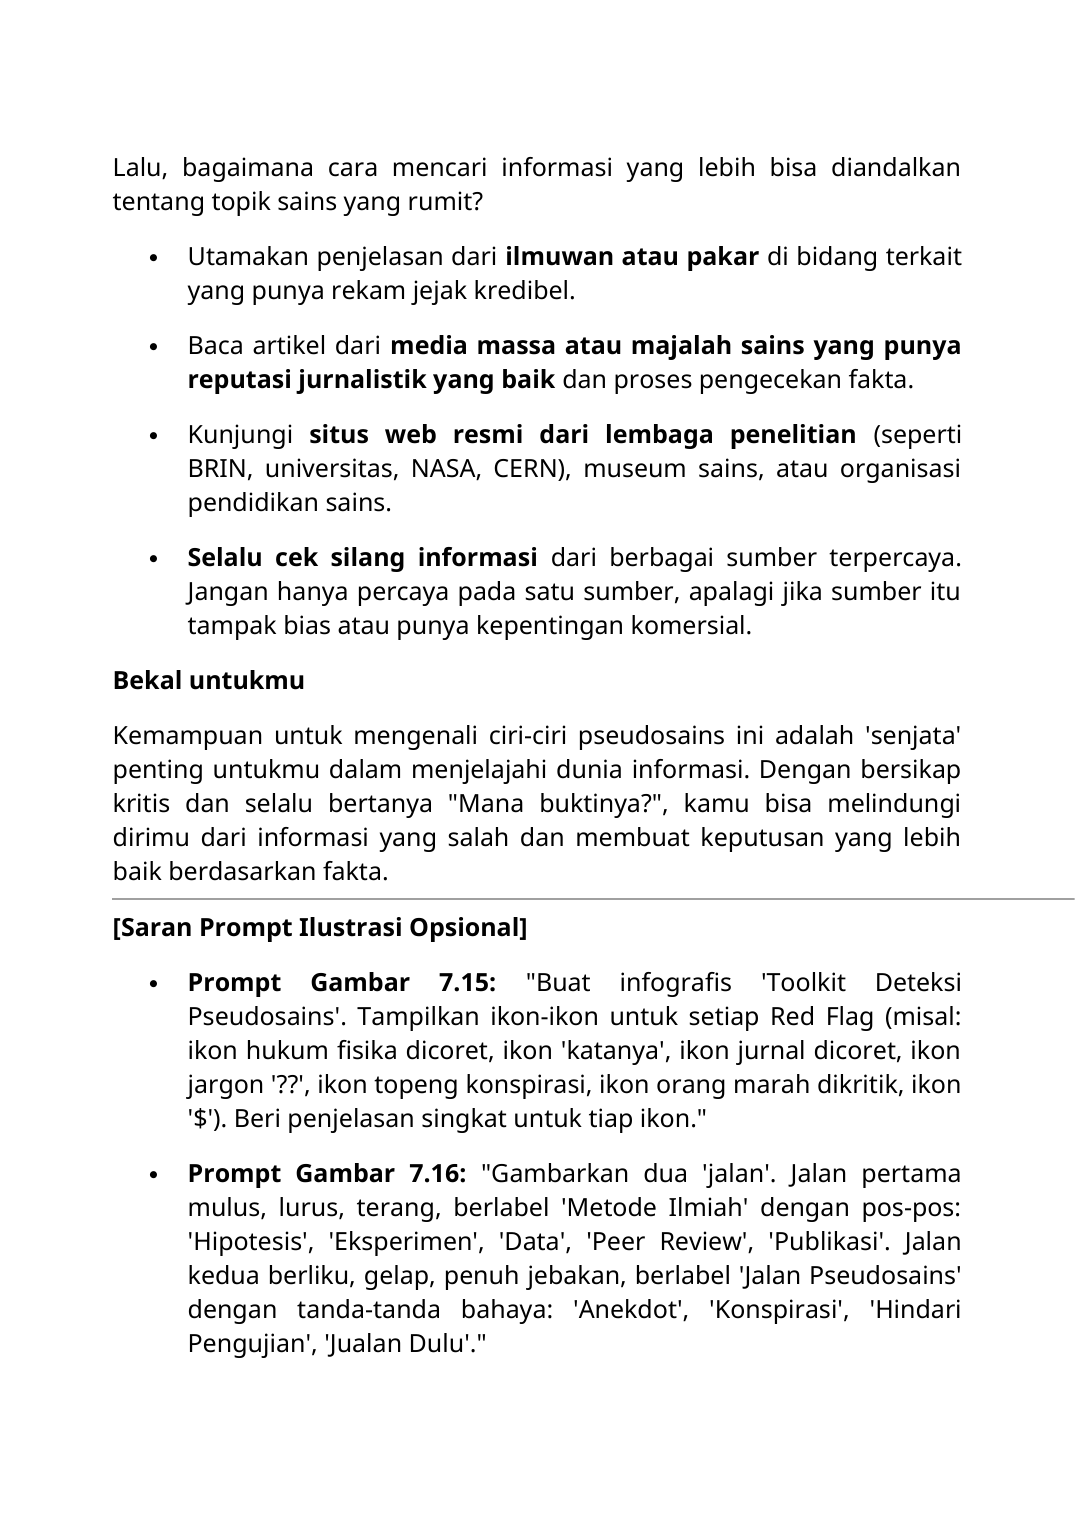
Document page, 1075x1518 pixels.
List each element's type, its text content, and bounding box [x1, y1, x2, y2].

list Prompt Gambar 7.16: "Gambarkan dua 'jalan'. Jalan pertama mulus, lurus, terang, berlabel 'Metode Ilmiah' dengan pos-pos: 'Hipotesis', 'Eksperimen', 'Data', 'Peer Review', 'Publikasi'. Jalan kedua berliku, gelap, penuh jebakan, berlabel 'Jalan Pseudosains' dengan tanda-tanda bahaya: 'Anekdot', 'Konspirasi', 'Hindari Pengujian', 'Jualan Dulu'." [150, 1155, 962, 1360]
text Lalu, bagaimana cara mencari informasi yang lebih bisa diandalkan tentang topik sains yang rumit? [112, 150, 962, 218]
list Utamakan penjelasan dari ilmuwan atau pakar di bidang terkait yang punya rekam jejak kredibel. [150, 239, 962, 307]
list Kunjungi situs web resmi dari lembaga penelitian (seperti BRIN, universitas, NASA, CERN), museum sains, atau organisasi pendidikan sains. [150, 417, 962, 519]
list Selalu cek silang informasi dari berbagai sumber terpercaya. Jangan hanya percaya pada satu sumber, apalagi jika sumber itu tampak bias atau punya kepentingan komersial. [150, 540, 962, 642]
text Bekal untukmu [112, 663, 962, 697]
list Baca artikel dari media massa atau majalah sains yang punya reputasi jurnalistik yang baik dan proses pengecekan fakta. [150, 328, 962, 396]
list Prompt Gambar 7.15: "Buat infografis 'Toolkit Deteksi Pseudosains'. Tampilkan ikon-ikon untuk setiap Red Flag (misal: ikon hukum fisika dicoret, ikon 'katanya', ikon jurnal dicoret, ikon jargon '??', ikon topeng konspirasi, ikon orang marah dikritik, ikon '$'). Beri penjelasan singkat untuk tiap ikon." [150, 964, 962, 1134]
text [Saran Prompt Ilustrasi Opsional] [112, 909, 962, 943]
text Kemampuan untuk mengenali ciri-ciri pseudosains ini adalah 'senjata' penting untukmu dalam menjelajahi dunia informasi. Dengan bersikap kritis dan selalu bertanya "Mana buktinya?", kamu bisa melindungi dirimu dari informasi yang salah dan membuat keputusan yang lebih baik berdasarkan fakta. [112, 718, 962, 888]
